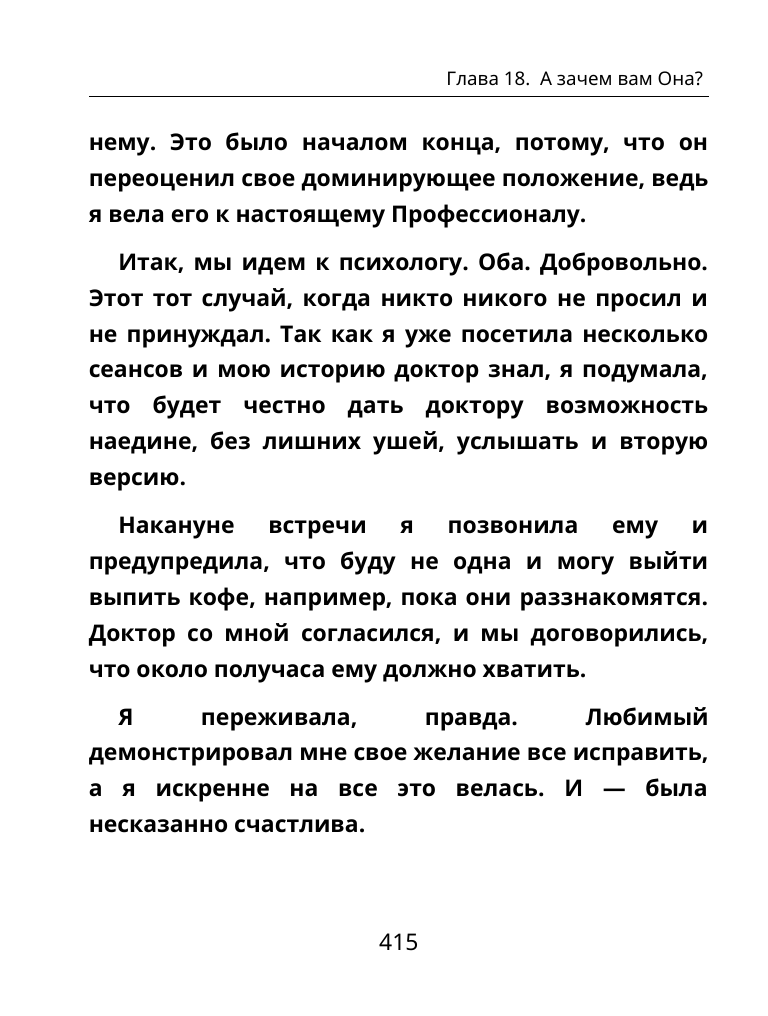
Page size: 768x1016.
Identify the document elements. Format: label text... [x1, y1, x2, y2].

text Я переживала, правда. Любимый демонстрировал мне свое желание все исправить, а я искренне на все это велась. И — была несказанно счастлива. [88, 700, 709, 839]
text Итак, мы идем к психологу. Оба. Добровольно. Этот тот случай, когда никто никого не просил и не принуждал. Так как я уже посетила несколько сеансов и мою историю доктор знал, я подумала, что будет честно дать доктору возможность наедине, без лишних ушей, услышать и вторую версию. [88, 246, 709, 492]
text Накануне встречи я позвонила ему и предупредила, что буду не одна и могу выйти выпить кофе, например, пока они раззнакомятся. Доктор со мной согласился, и мы договорились, что около получаса ему должно хватить. [88, 509, 709, 684]
text нему. Это было началом конца, потому, что он переоценил свое доминирующее положение, ведь я вела его к настоящему Профессионалу. [88, 126, 709, 229]
